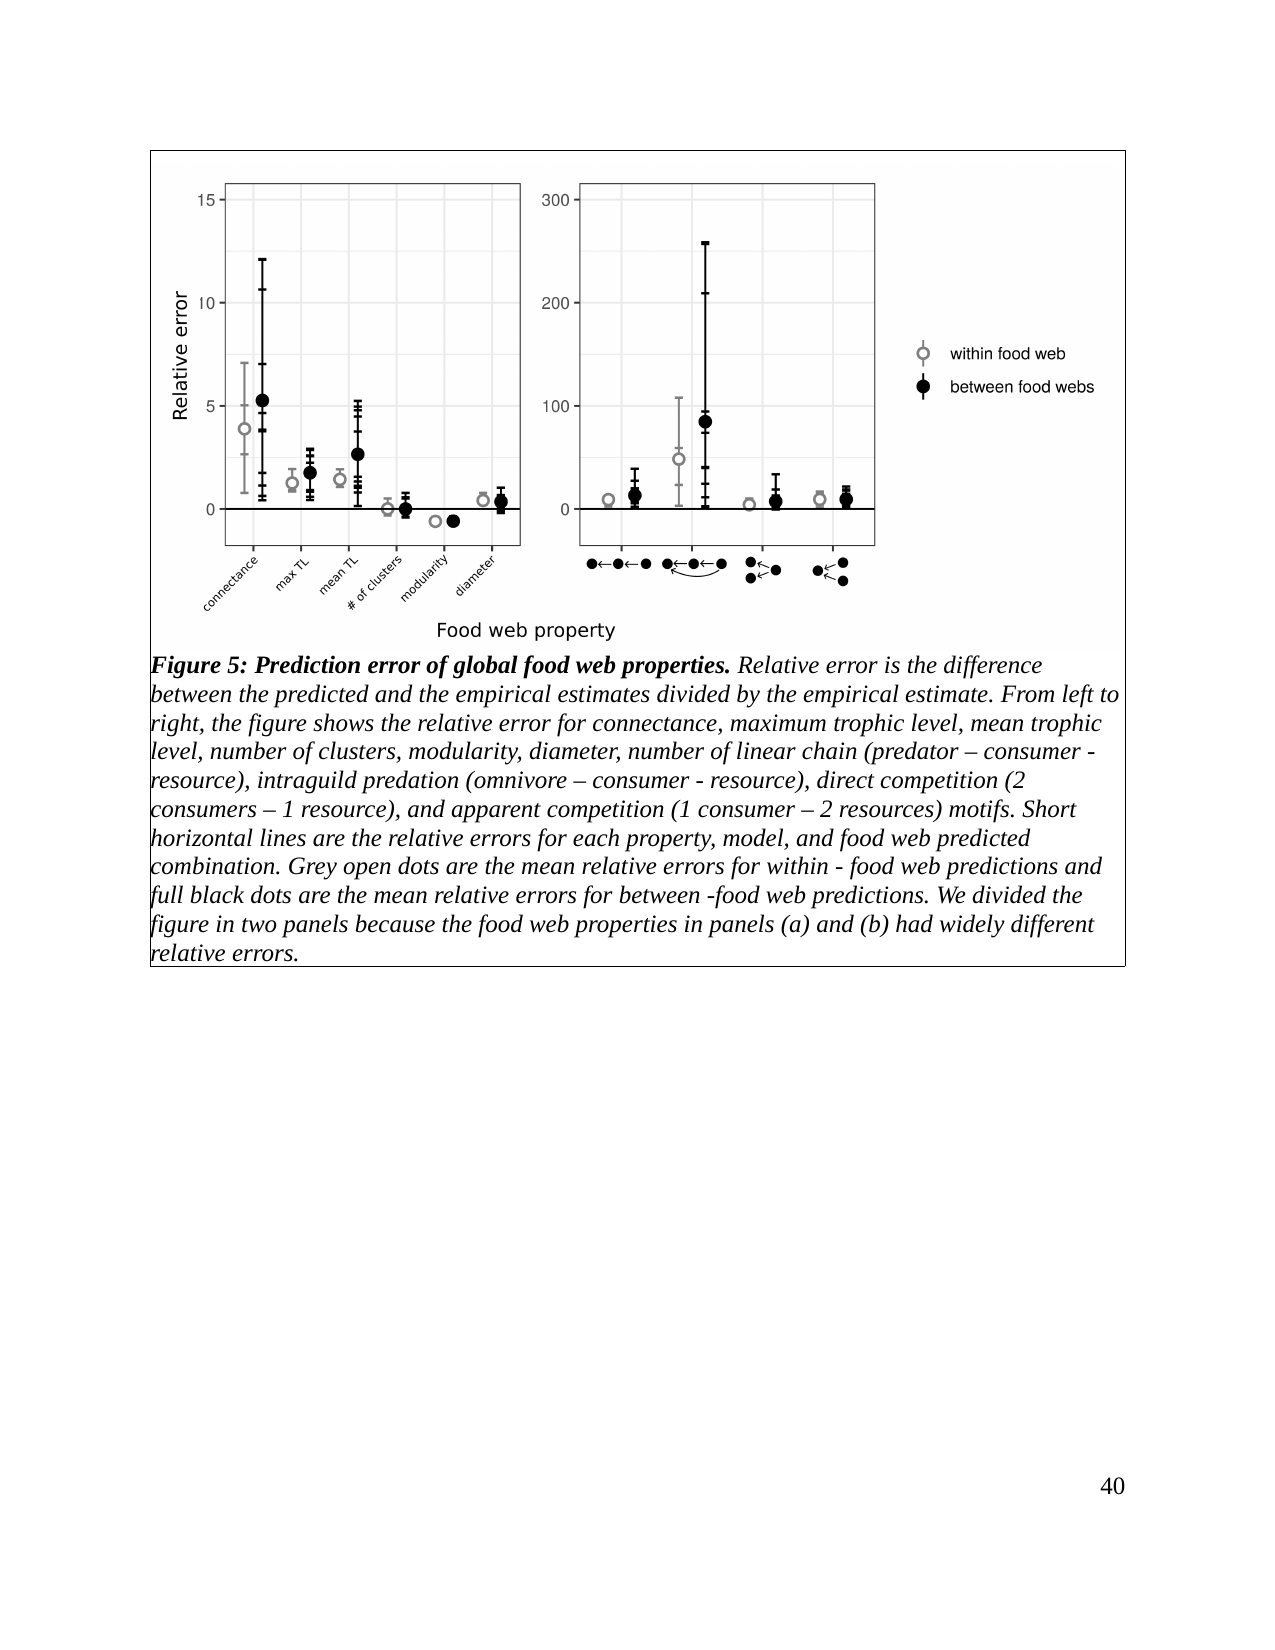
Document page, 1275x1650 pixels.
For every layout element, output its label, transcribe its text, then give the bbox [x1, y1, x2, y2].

picture [151, 162, 1125, 651]
text Figure 5: Prediction error of global food web properties. Relative error is the difference between the predicted and the empirical estimates divided by the empirical estimate. From left to right, the figure shows the relative error for connectance, maximum trophic level, mean trophic level, number of clusters, modularity, diameter, number of linear chain (predator – consumer - resource), intraguild predation (omnivore – consumer - resource), direct competition (2 consumers – 1 resource), and apparent competition (1 consumer – 2 resources) motifs. Short horizontal lines are the relative errors for each property, model, and food web predicted combination. Grey open dots are the mean relative errors for within - food web predictions and full black dots are the mean relative errors for between -food web predictions. We divided the figure in two panels because the food web properties in panels (a) and (b) had widely different relative errors. [151, 651, 1125, 966]
